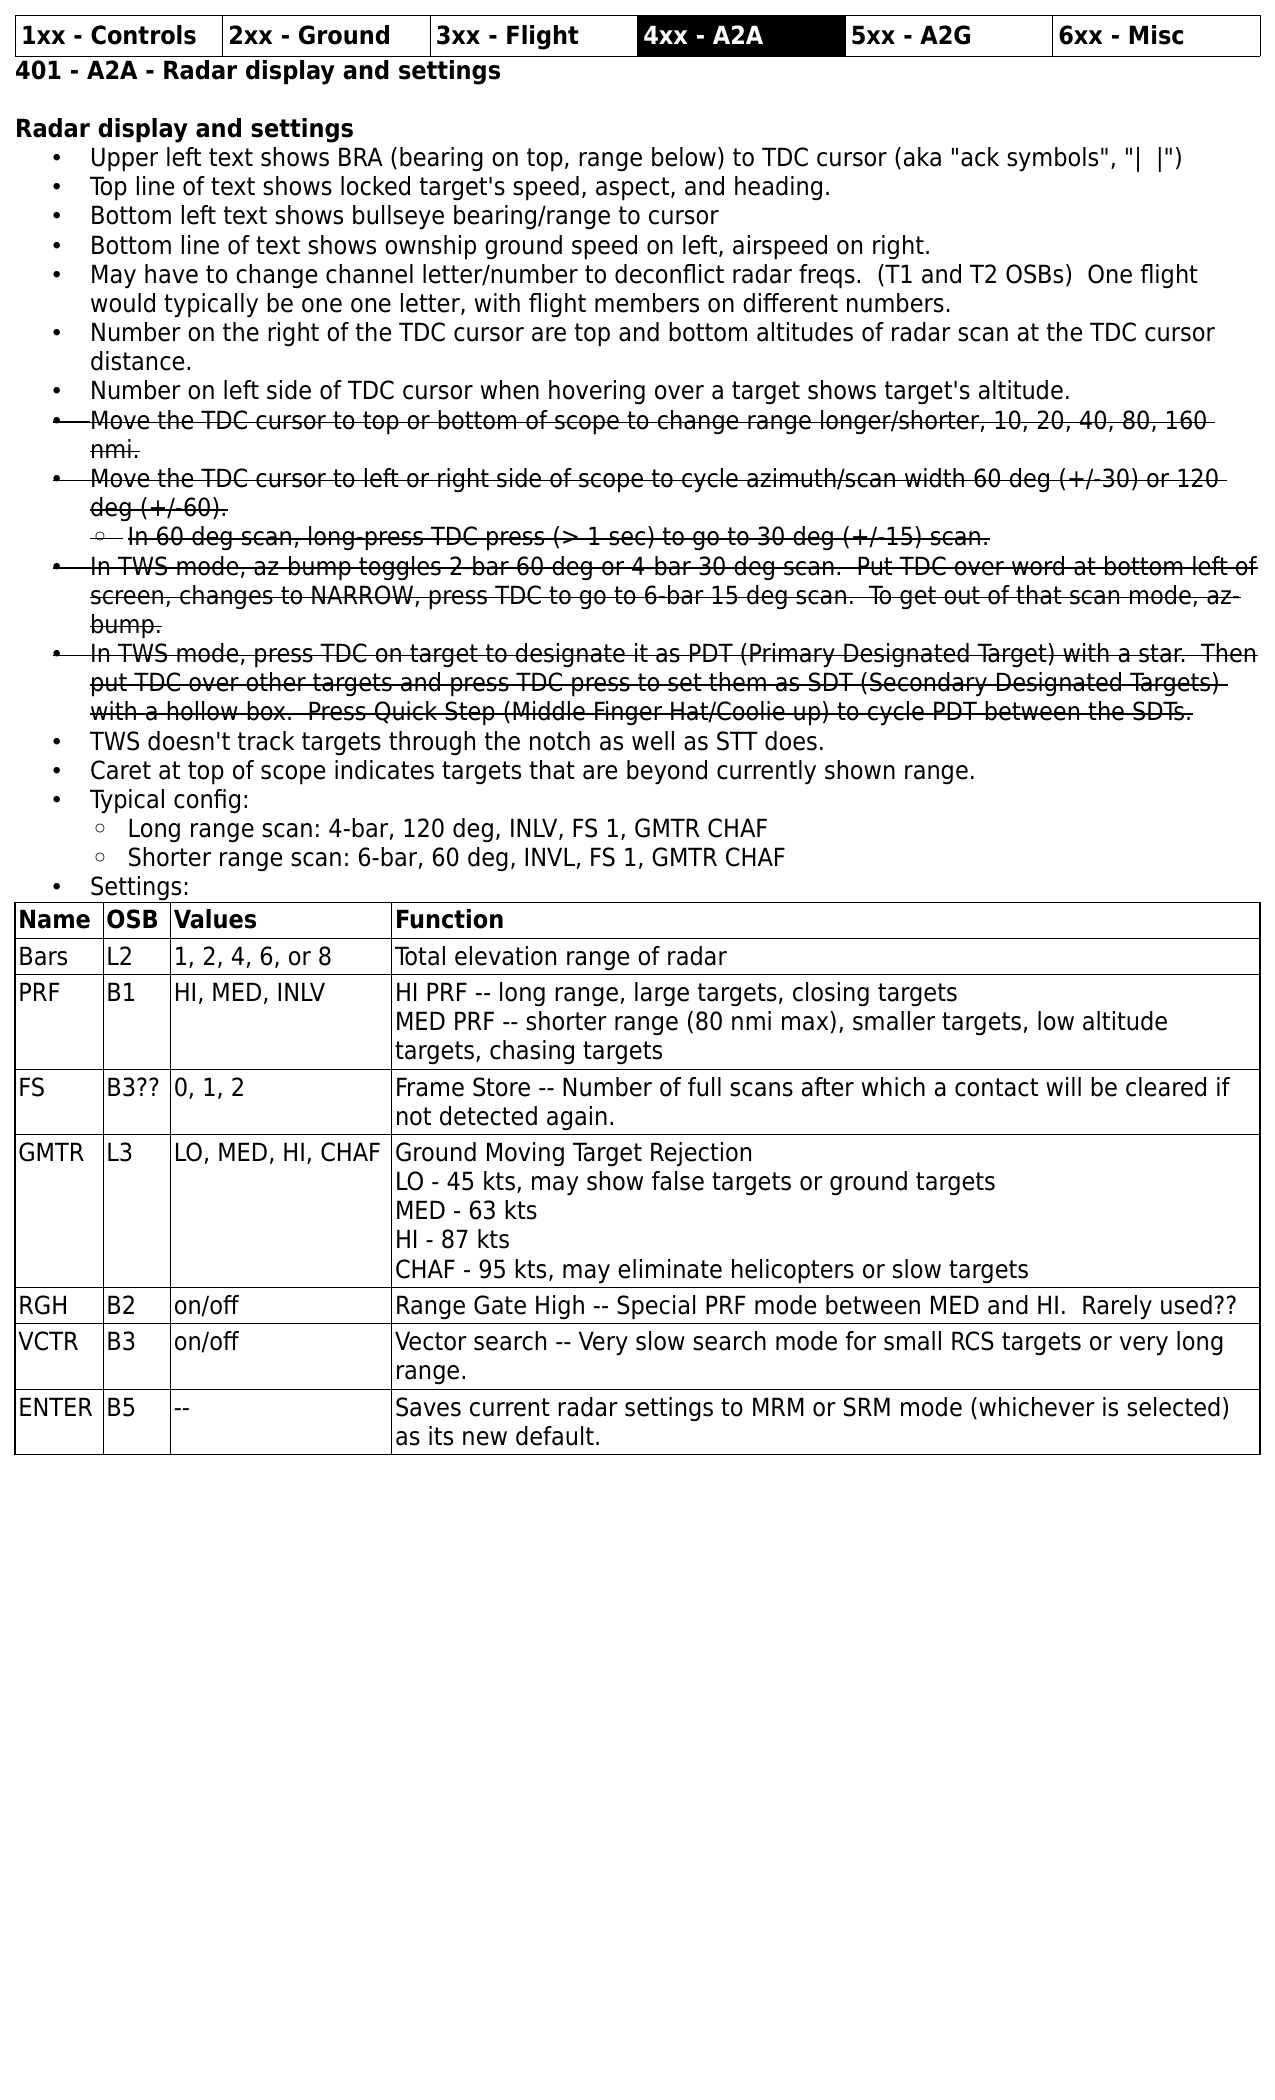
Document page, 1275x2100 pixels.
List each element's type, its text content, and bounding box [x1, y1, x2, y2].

table_cell LO, MED, HI, CHAF [171, 1135, 391, 1287]
table_cell Range Gate High -- Special PRF mode between MED and HI. Rarely used?? [392, 1288, 1259, 1323]
table_header 2xx - Ground [223, 16, 430, 56]
table_cell on/off [171, 1288, 391, 1323]
table_cell Frame Store -- Number of full scans after which a contact will be cleared if not detected again. [392, 1070, 1259, 1134]
table_cell B2 [104, 1288, 170, 1323]
list Move the TDC cursor to left or right side of scope to cycle azimuth/scan width 60 deg (+/-30) or 120 deg (+/-60). [52, 464, 1260, 522]
table_header Values [171, 903, 391, 938]
table_cell PRF [16, 975, 103, 1069]
table_header OSB [104, 903, 170, 938]
table_cell -- [171, 1390, 391, 1454]
list In 60 deg scan, long-press TDC press (> 1 sec) to go to 30 deg (+/-15) scan. [90, 522, 1260, 552]
list Bottom left text shows bullseye bearing/range to cursor [52, 202, 1260, 231]
list Long range scan: 4-bar, 120 deg, INLV, FS 1, GMTR CHAF [90, 814, 1260, 843]
list Typical config: [52, 785, 1260, 814]
table_header 5xx - A2G [846, 16, 1052, 56]
table_cell HI, MED, INLV [171, 975, 391, 1069]
list Move the TDC cursor to top or bottom of scope to change range longer/shorter, 10, 20, 40, 80, 160 nmi. [52, 406, 1260, 464]
table_header 3xx - Flight [431, 16, 637, 56]
list TWS doesn't track targets through the notch as well as STT does. [52, 727, 1260, 756]
list In TWS mode, az-bump toggles 2-bar 60 deg or 4-bar 30 deg scan. Put TDC over word at bottom left of screen, changes to NARROW, press TDC to go to 6-bar 15 deg scan. To get out of that scan mode, az-bump. [52, 552, 1260, 639]
table_cell FS [16, 1070, 103, 1134]
table_header Name [16, 903, 103, 938]
table_header 6xx - Misc [1053, 16, 1260, 56]
table_cell B1 [104, 975, 170, 1069]
table_cell on/off [171, 1324, 391, 1389]
table_cell GMTR [16, 1135, 103, 1287]
table_cell HI PRF -- long range, large targets, closing targets MED PRF -- shorter range (80 nmi max), smaller targets, low altitude targets, chasing targets [392, 975, 1259, 1069]
table_cell L2 [104, 939, 170, 974]
table_cell 0, 1, 2 [171, 1070, 391, 1134]
list Upper left text shows BRA (bearing on top, range below) to TDC cursor (aka "ack symbols", "| |") [52, 143, 1260, 172]
list May have to change channel letter/number to deconflict radar freqs. (T1 and T2 OSBs) One flight would typically be one one letter, with flight members on different numbers. [52, 260, 1260, 318]
list Bottom line of text shows ownship ground speed on left, airspeed on right. [52, 231, 1260, 260]
list In TWS mode, press TDC on target to designate it as PDT (Primary Designated Target) with a star. Then put TDC over other targets and press TDC press to set them as SDT (Secondary Designated Targets) with a hollow box. Press Quick Step (Middle Finger Hat/Coolie up) to cycle PDT between the SDTs. [52, 639, 1260, 727]
table_header Function [392, 903, 1259, 938]
table_cell RGH [16, 1288, 103, 1323]
table_cell B5 [104, 1390, 170, 1454]
table_cell Total elevation range of radar [392, 939, 1259, 974]
text Radar display and settings [15, 114, 1260, 143]
list Top line of text shows locked target's speed, aspect, and heading. [52, 172, 1260, 202]
table_header 4xx - A2A [638, 16, 845, 56]
list Caret at top of scope indicates targets that are beyond currently shown range. [52, 756, 1260, 785]
table_cell B3?? [104, 1070, 170, 1134]
table_cell 1, 2, 4, 6, or 8 [171, 939, 391, 974]
table_cell VCTR [16, 1324, 103, 1389]
table_cell Vector search -- Very slow search mode for small RCS targets or very long range. [392, 1324, 1259, 1389]
table_cell ENTER [16, 1390, 103, 1454]
table_cell Bars [16, 939, 103, 974]
table_cell B3 [104, 1324, 170, 1389]
table_cell Ground Moving Target Rejection LO - 45 kts, may show false targets or ground targets MED - 63 kts HI - 87 kts CHAF - 95 kts, may eliminate helicopters or slow targets [392, 1135, 1259, 1287]
text 401 - A2A - Radar display and settings [15, 57, 1260, 85]
list Shorter range scan: 6-bar, 60 deg, INVL, FS 1, GMTR CHAF [90, 843, 1260, 872]
list Settings: [52, 872, 1260, 902]
table_cell L3 [104, 1135, 170, 1287]
table_cell Saves current radar settings to MRM or SRM mode (whichever is selected) as its new default. [392, 1390, 1259, 1454]
list Number on the right of the TDC cursor are top and bottom altitudes of radar scan at the TDC cursor distance. [52, 318, 1260, 377]
table_header 1xx - Controls [16, 16, 222, 56]
list Number on left side of TDC cursor when hovering over a target shows target's altitude. [52, 377, 1260, 406]
